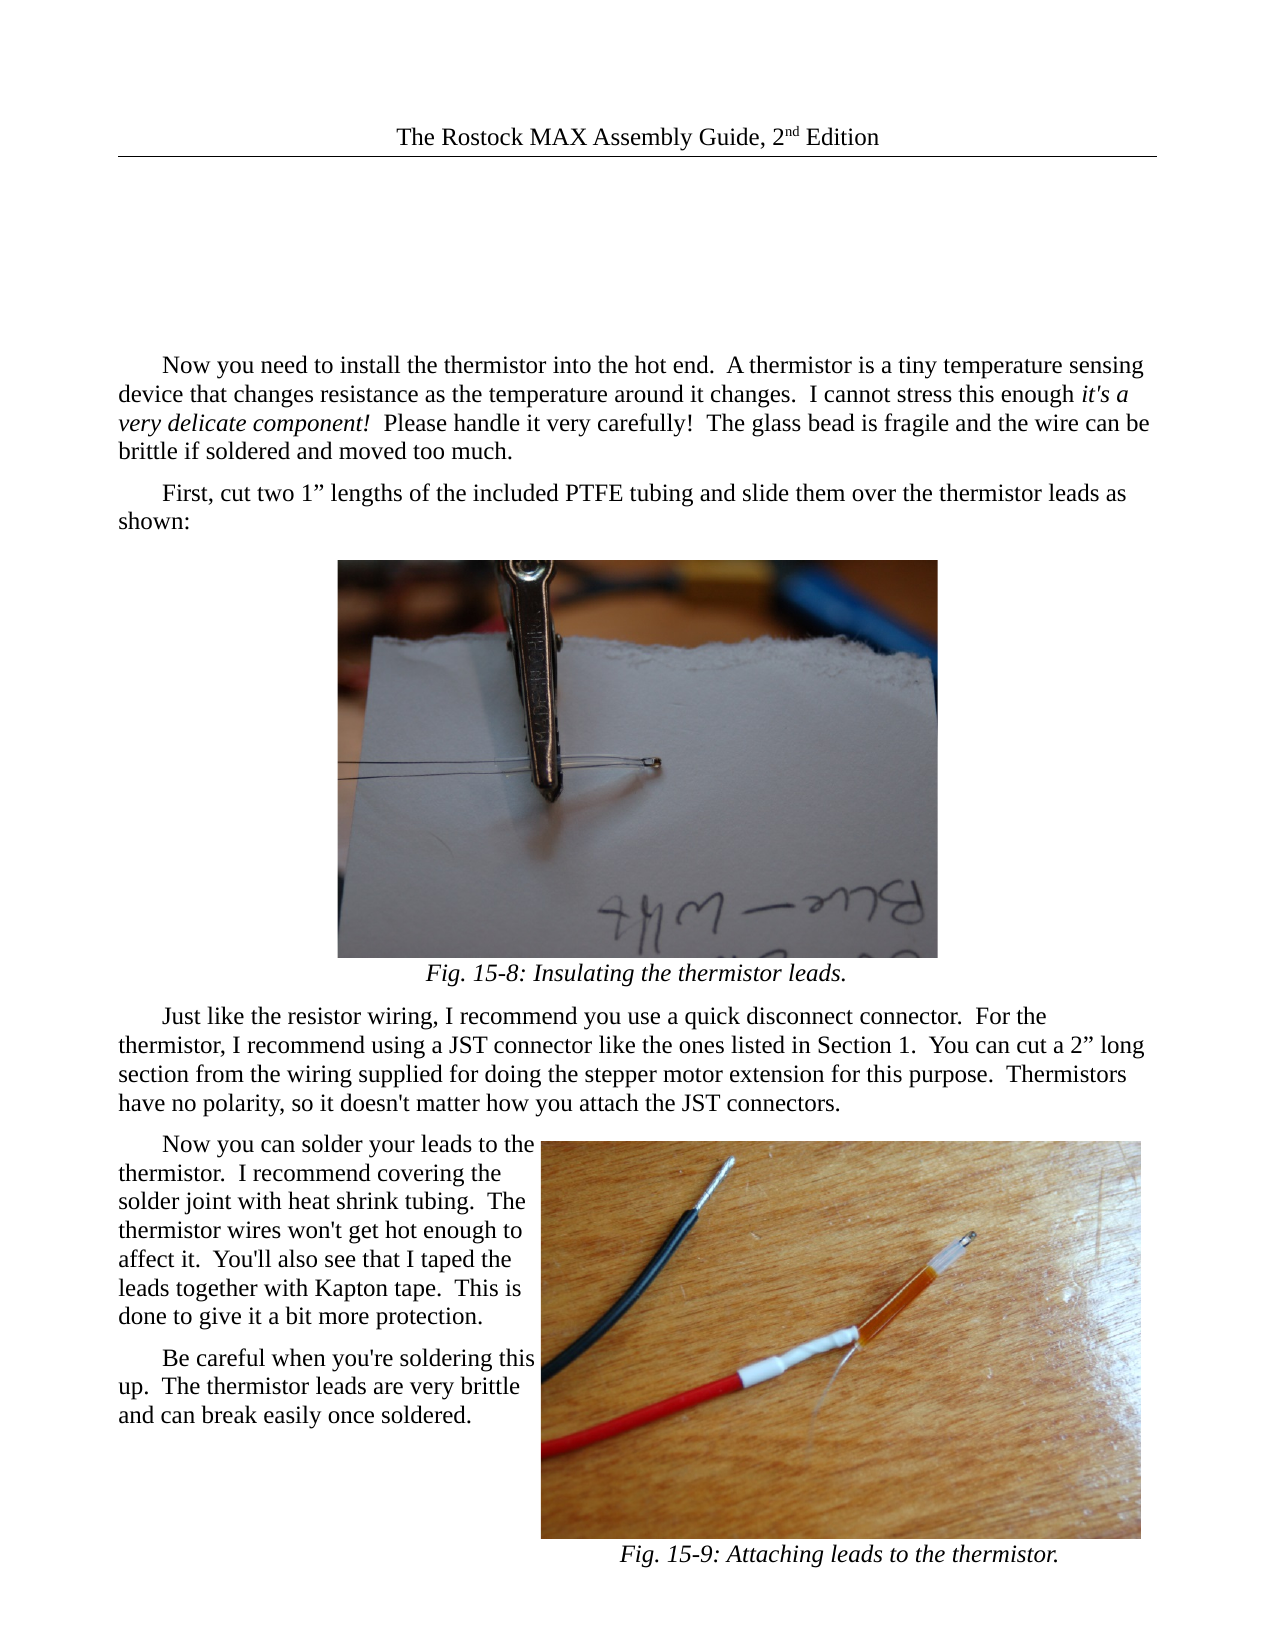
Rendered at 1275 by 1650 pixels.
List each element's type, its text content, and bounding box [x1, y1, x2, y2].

text Now you can solder your leads to the thermistor. I recommend covering the solder joint with heat shrink tubing. The thermistor wires won't get hot enough to affect it. You'll also see that I taped the leads together with Kapton tape. This is done to give it a bit more protection. [118, 1129, 1157, 1330]
text Fig. 15-9: Attaching leads to the thermistor. [541, 1539, 1141, 1568]
text Now you need to install the thermistor into the hot end. A thermistor is a tiny temperature sensing device that changes resistance as the temperature around it changes. I cannot stress this enough it's a very delicate component! Please handle it very carefully! The glass bead is fragile and the wire can be brittle if soldered and moved too much. [118, 350, 1157, 465]
text Be careful when you're soldering this up. The thermistor leads are very brittle and can break easily once soldered. [118, 1343, 540, 1429]
picture [337, 560, 938, 958]
text Fig. 15-8: Insulating the thermistor leads. [337, 958, 937, 987]
text First, cut two 1” lengths of the included PTFE tubing and slide them over the thermistor leads as shown: [118, 478, 1157, 535]
picture [540, 1141, 1141, 1539]
text Just like the resistor wiring, I recommend you use a quick disconnect connector. For the thermistor, I recommend using a JST connector like the ones listed in Section 1. You can cut a 2” long section from the wiring supplied for doing the stepper motor extension for this purpose. Thermistors have no polarity, so it doesn't matter how you attach the JST connectors. [118, 1001, 1157, 1116]
